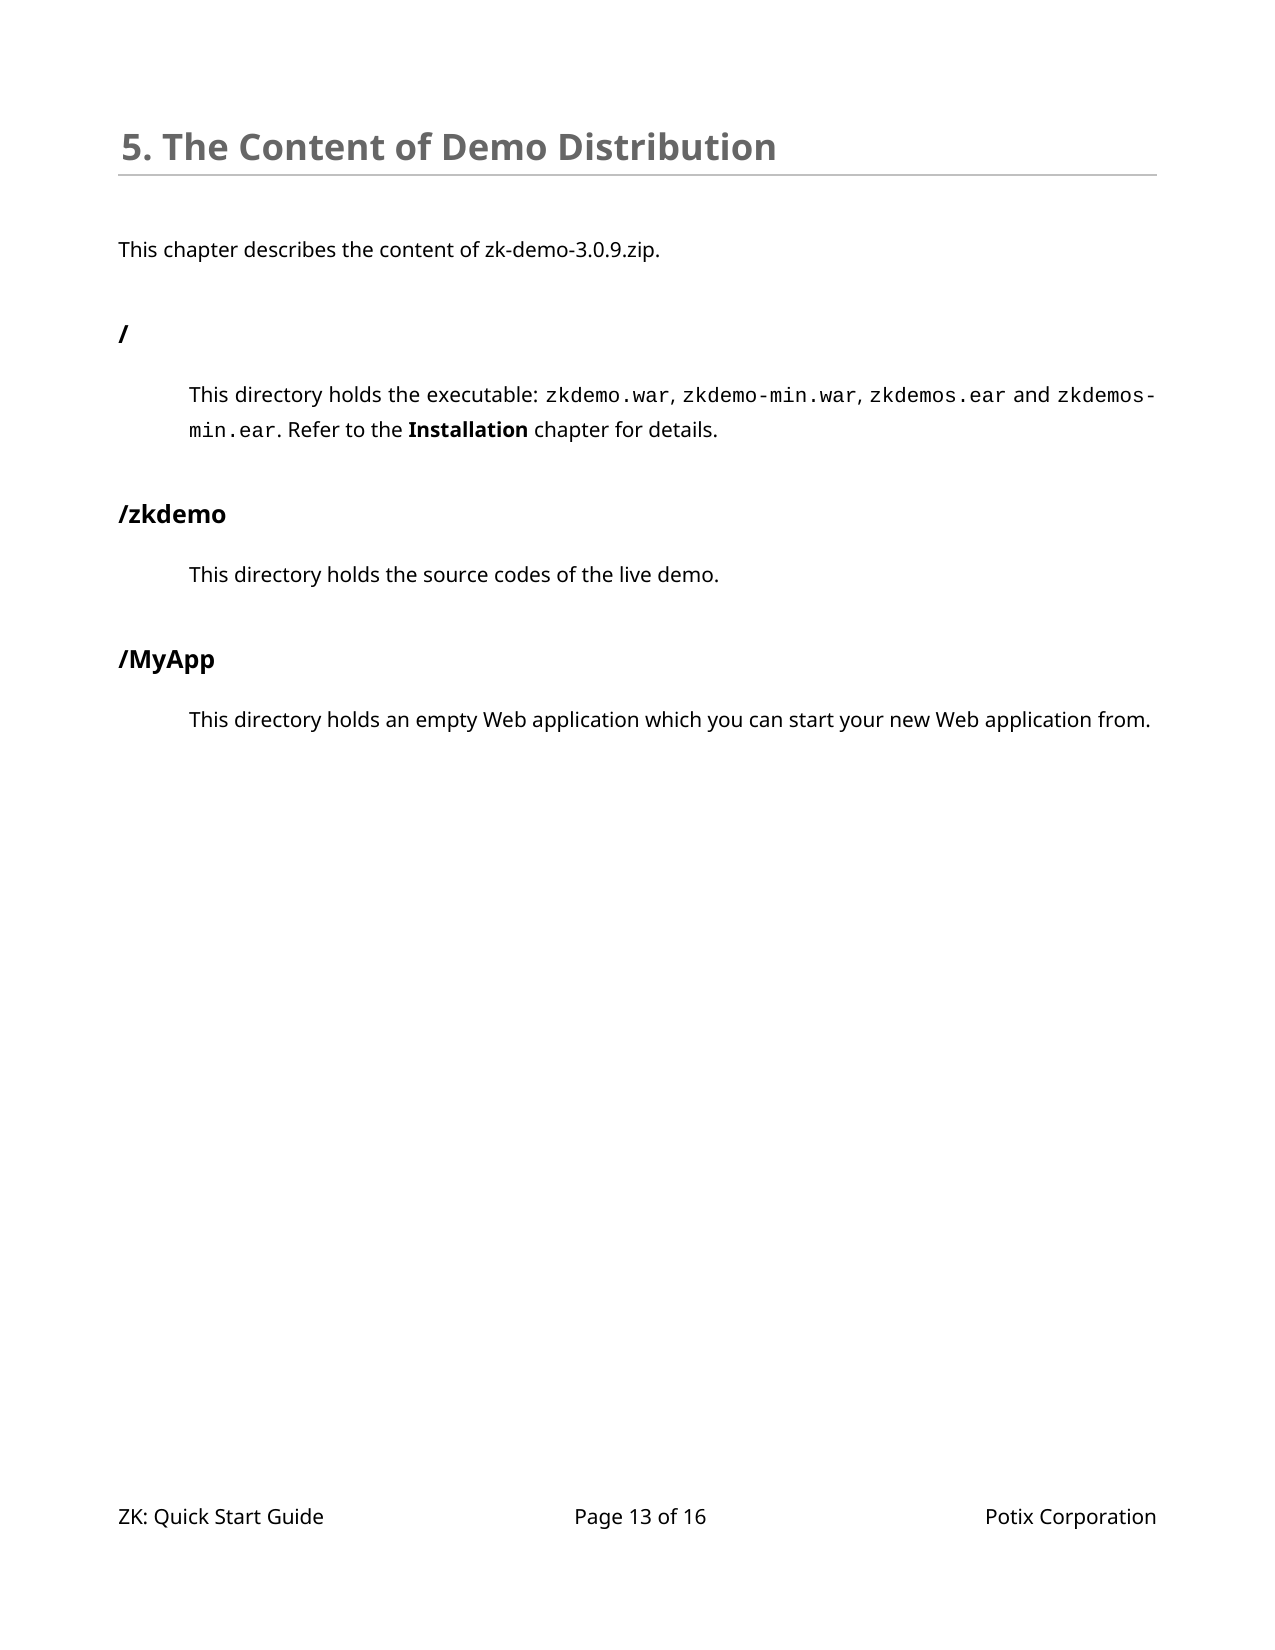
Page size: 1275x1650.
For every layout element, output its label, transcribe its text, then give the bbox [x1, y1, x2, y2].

text This directory holds an empty Web application which you can start your new Web application from. [189, 705, 1157, 733]
text This directory holds the source codes of the live demo. [189, 560, 1157, 588]
subtitle /zkdemo [118, 497, 1157, 531]
subtitle /MyApp [118, 642, 1157, 676]
subtitle / [118, 316, 1157, 350]
subtitle 5. The Content of Demo Distribution [118, 118, 1157, 174]
text This directory holds the executable: zkdemo.war, zkdemo-min.war, zkdemos.ear and zkdemos-min.ear. Refer to the Installation chapter for details. [189, 380, 1157, 444]
text This chapter describes the content of zk-demo-3.0.9.zip. [118, 235, 1157, 263]
